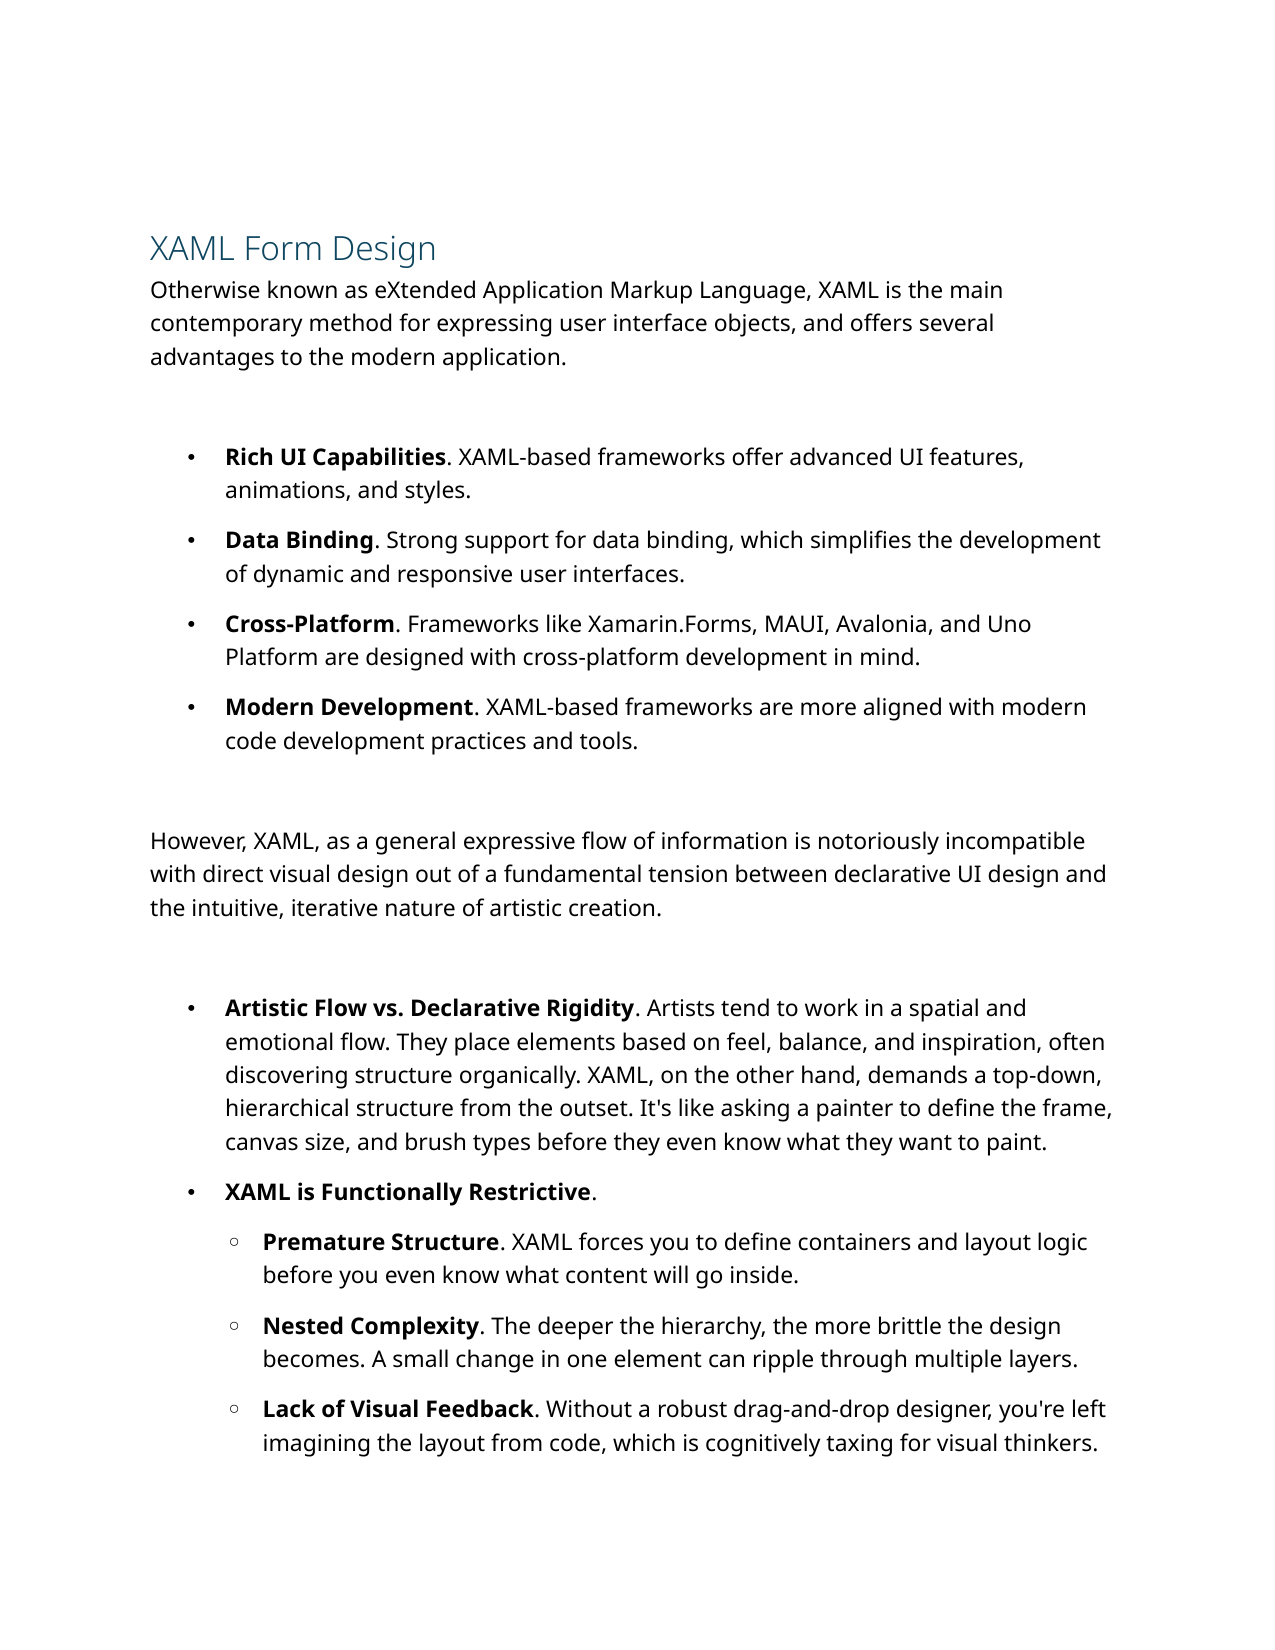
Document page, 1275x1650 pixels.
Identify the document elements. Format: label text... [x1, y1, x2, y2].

list XAML is Functionally Restrictive. [187, 1176, 1125, 1207]
list Modern Development. XAML-based frameworks are more aligned with modern code development practices and tools. [187, 691, 1125, 756]
text However, XAML, as a general expressive flow of information is notoriously incompatible with direct visual design out of a fundamental tension between declarative UI design and the intuitive, iterative nature of artistic creation. [150, 825, 1125, 923]
list Lack of Visual Feedback. Without a robust drag-and-drop designer, you're left imagining the layout from code, which is cognitively taxing for visual thinkers. [225, 1393, 1125, 1458]
subtitle XAML Form Design [150, 225, 1125, 271]
list Nested Complexity. The deeper the hierarchy, the more brittle the design becomes. A small change in one element can ripple through multiple layers. [225, 1309, 1125, 1374]
list Rich UI Capabilities. XAML-based frameworks offer advanced UI features, animations, and styles. [187, 441, 1125, 505]
list Cross-Platform. Frameworks like Xamarin.Forms, MAUI, Avalonia, and Uno Platform are designed with cross-platform development in mind. [187, 608, 1125, 672]
list Premature Structure. XAML forces you to define containers and layout logic before you even know what content will go inside. [225, 1226, 1125, 1291]
list Artistic Flow vs. Declarative Rigidity. Artists tend to work in a spatial and emotional flow. They place elements based on feel, balance, and inspiration, often discovering structure organically. XAML, on the other hand, demands a top-down, hierarchical structure from the outset. It's like asking a painter to define the frame, canvas size, and brush types before they even know what they want to paint. [187, 992, 1125, 1157]
list Data Binding. Strong support for data binding, which simplifies the development of dynamic and responsive user interfaces. [187, 524, 1125, 589]
text Otherwise known as eXtended Application Markup Language, XAML is the main contemporary method for expressing user interface objects, and offers several advantages to the modern application. [150, 274, 1125, 372]
